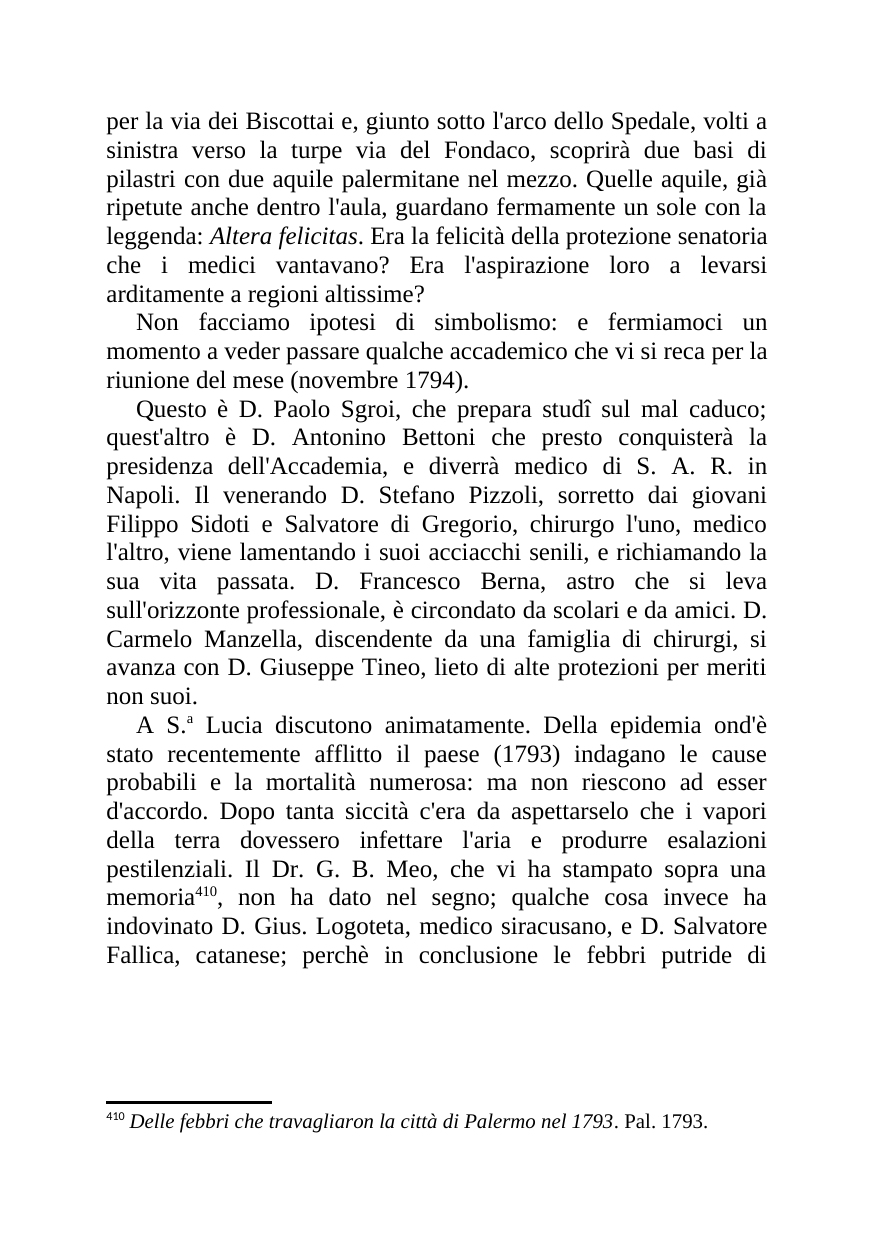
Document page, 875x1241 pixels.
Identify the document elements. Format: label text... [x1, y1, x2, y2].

text Delle febbri che travagliaron la città di Palermo nel 1793. Pal. 1793. [106, 1108, 768, 1134]
text per la via dei Biscottai e, giunto sotto l'arco dello Spedale, volti a sinistra verso la turpe via del Fondaco, scoprirà due basi di pilastri con due aquile palermitane nel mezzo. Quelle aquile, già ripetute anche dentro l'aula, guardano fermamente un sole con la leggenda: Altera felicitas. Era la felicità della protezione senatoria che i medici vantavano? Era l'aspirazione loro a levarsi arditamente a regioni altissime? [106, 106, 768, 307]
text Non facciamo ipotesi di simbolismo: e fermiamoci un momento a veder passare qualche accademico che vi si reca per la riunione del mese (novembre 1794). [106, 307, 768, 394]
text A S.a Lucia discutono animatamente. Della epidemia ond'è stato recentemente afflitto il paese (1793) indagano le cause probabili e la mortalità numerosa: ma non riescono ad esser d'accordo. Dopo tanta siccità c'era da aspettarselo che i vapori della terra dovessero infettare l'aria e produrre esalazioni pestilenziali. Il Dr. G. B. Meo, che vi ha stampato sopra una memoria, non ha dato nel segno; qualche cosa invece ha indovinato D. Gius. Logoteta, medico siracusano, e D. Salvatore Fallica, catanese; perchè in conclusione le febbri putride di [106, 710, 768, 997]
text Questo è D. Paolo Sgroi, che prepara studî sul mal caduco; quest'altro è D. Antonino Bettoni che presto conquisterà la presidenza dell'Accademia, e diverrà medico di S. A. R. in Napoli. Il venerando D. Stefano Pizzoli, sorretto dai giovani Filippo Sidoti e Salvatore di Gregorio, chirurgo l'uno, medico l'altro, viene lamentando i suoi acciacchi senili, e richiamando la sua vita passata. D. Francesco Berna, astro che si leva sull'orizzonte professionale, è circondato da scolari e da amici. D. Carmelo Manzella, discendente da una famiglia di chirurgi, si avanza con D. Giuseppe Tineo, lieto di alte protezioni per meriti non suoi. [106, 394, 768, 710]
